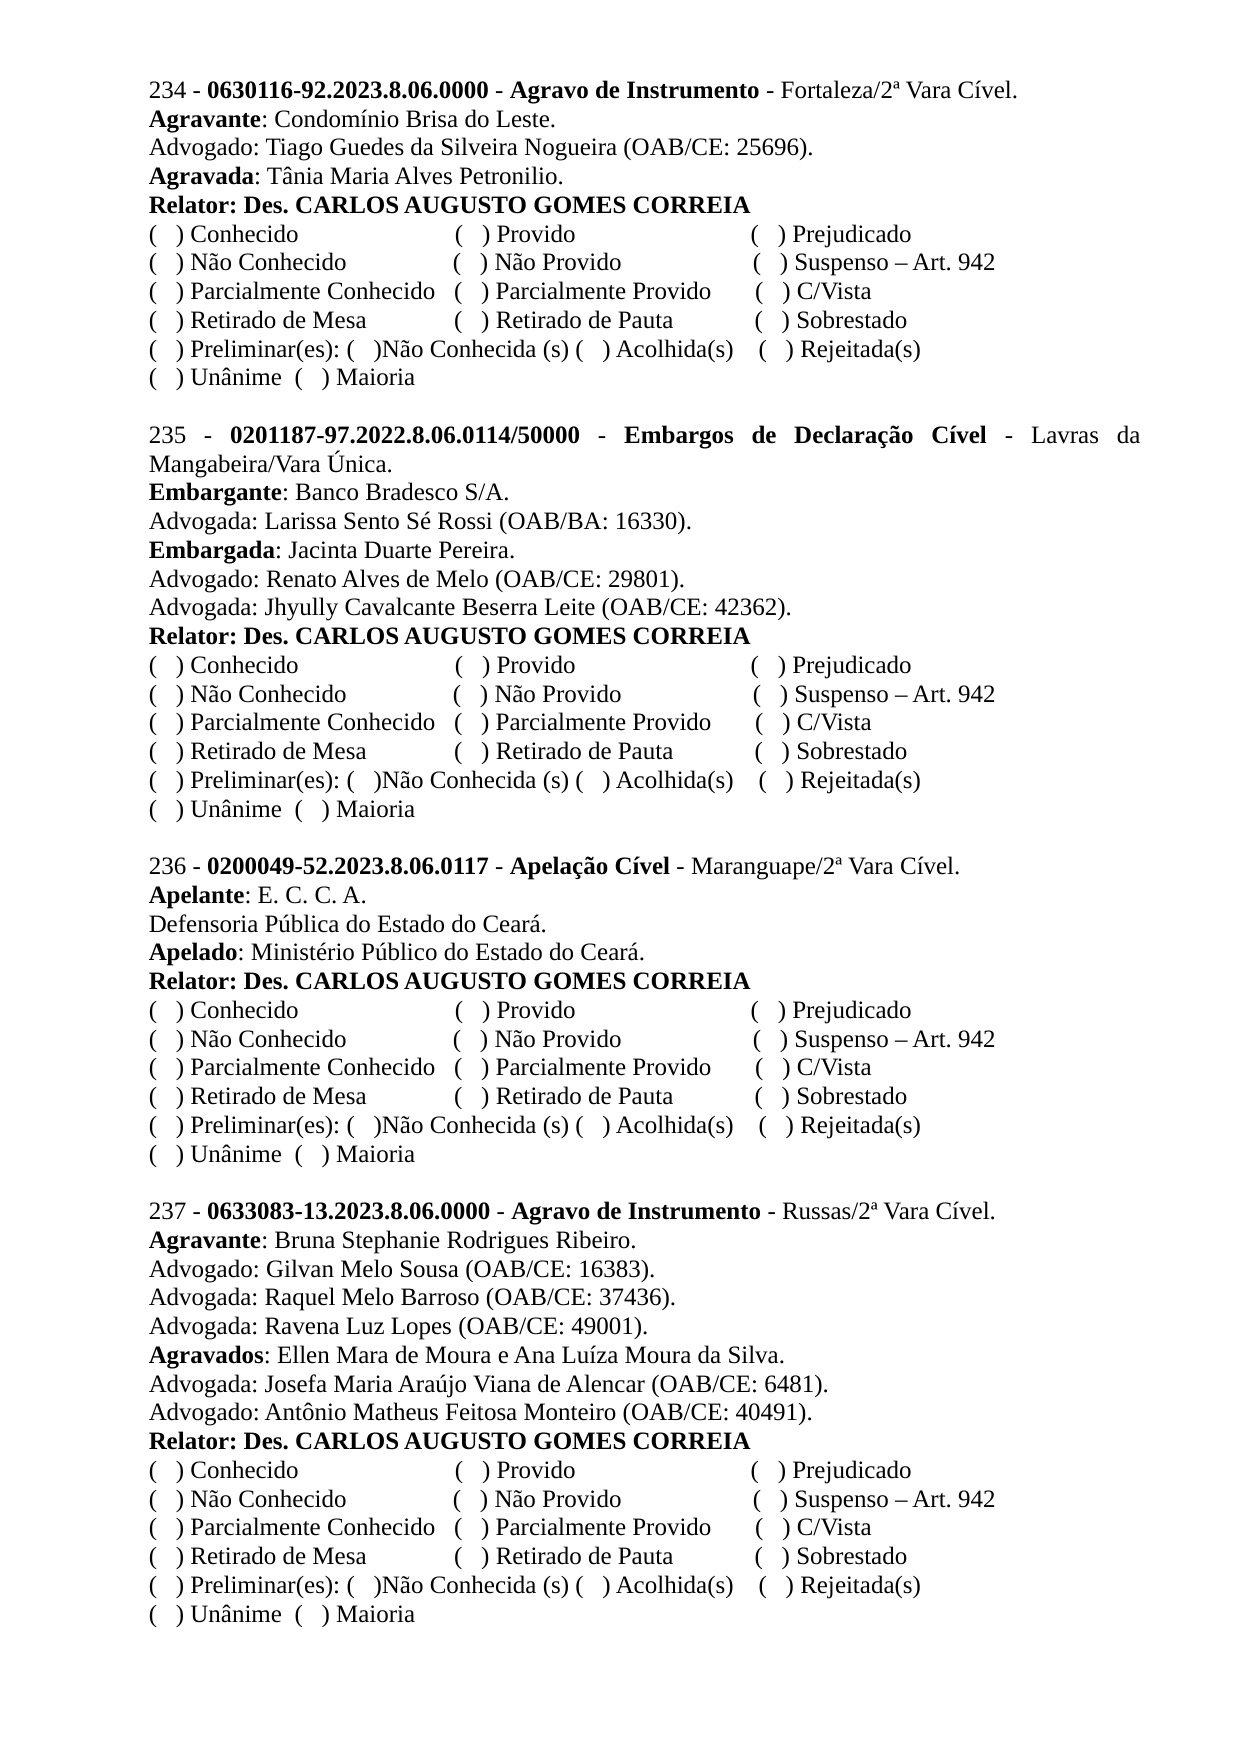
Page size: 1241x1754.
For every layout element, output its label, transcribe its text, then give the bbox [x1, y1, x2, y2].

text ( ) Unânime ( ) Maioria [148, 1599, 1158, 1627]
text 236 - 0200049-52.2023.8.06.0117 - Apelação Cível - Maranguape/2ª Vara Cível. [148, 851, 1141, 880]
text 237 - 0633083-13.2023.8.06.0000 - Agravo de Instrumento - Russas/2ª Vara Cível. [148, 1196, 1141, 1225]
text ( ) Conhecido ( ) Provido ( ) Prejudicado [148, 1455, 1141, 1484]
text Advogada: Josefa Maria Araújo Viana de Alencar (OAB/CE: 6481). [148, 1369, 1141, 1397]
text Advogada: Raquel Melo Barroso (OAB/CE: 37436). [148, 1282, 1141, 1311]
text ( ) Unânime ( ) Maioria [148, 794, 1158, 822]
text ( ) Conhecido ( ) Provido ( ) Prejudicado [148, 995, 1141, 1024]
text Advogado: Renato Alves de Melo (OAB/CE: 29801). [148, 564, 1141, 592]
text ( ) Retirado de Mesa ( ) Retirado de Pauta ( ) Sobrestado [148, 305, 1158, 334]
text Relator: Des. CARLOS AUGUSTO GOMES CORREIA [148, 621, 1141, 650]
text ( ) Preliminar(es): ( )Não Conhecida (s) ( ) Acolhida(s) ( ) Rejeitada(s) [148, 765, 1158, 794]
text Agravada: Tânia Maria Alves Petronilio. [148, 161, 1141, 190]
text ( ) Preliminar(es): ( )Não Conhecida (s) ( ) Acolhida(s) ( ) Rejeitada(s) [148, 1570, 1158, 1599]
text Relator: Des. CARLOS AUGUSTO GOMES CORREIA [148, 966, 1141, 995]
text ( ) Não Conhecido ( ) Não Provido ( ) Suspenso – Art. 942 [148, 679, 1158, 707]
text ( ) Não Conhecido ( ) Não Provido ( ) Suspenso – Art. 942 [148, 247, 1158, 276]
text ( ) Parcialmente Conhecido ( ) Parcialmente Provido ( ) C/Vista [148, 707, 1158, 736]
text ( ) Retirado de Mesa ( ) Retirado de Pauta ( ) Sobrestado [148, 1541, 1158, 1570]
text Advogada: Larissa Sento Sé Rossi (OAB/BA: 16330). [148, 506, 1141, 535]
text ( ) Parcialmente Conhecido ( ) Parcialmente Provido ( ) C/Vista [148, 1512, 1158, 1541]
text Advogada: Jhyully Cavalcante Beserra Leite (OAB/CE: 42362). [148, 592, 1141, 621]
text Advogado: Antônio Matheus Feitosa Monteiro (OAB/CE: 40491). [148, 1397, 1141, 1426]
text ( ) Não Conhecido ( ) Não Provido ( ) Suspenso – Art. 942 [148, 1024, 1158, 1052]
text Defensoria Pública do Estado do Ceará. [148, 909, 1141, 937]
text Advogado: Gilvan Melo Sousa (OAB/CE: 16383). [148, 1254, 1141, 1282]
text ( ) Conhecido ( ) Provido ( ) Prejudicado [148, 219, 1141, 247]
text ( ) Retirado de Mesa ( ) Retirado de Pauta ( ) Sobrestado [148, 736, 1158, 765]
text Relator: Des. CARLOS AUGUSTO GOMES CORREIA [148, 190, 1141, 219]
text Relator: Des. CARLOS AUGUSTO GOMES CORREIA [148, 1426, 1141, 1455]
text Agravante: Bruna Stephanie Rodrigues Ribeiro. [148, 1225, 1141, 1254]
text ( ) Unânime ( ) Maioria [148, 362, 1158, 391]
text Apelado: Ministério Público do Estado do Ceará. [148, 937, 1141, 966]
text Embargante: Banco Bradesco S/A. [148, 477, 1141, 506]
text 234 - 0630116-92.2023.8.06.0000 - Agravo de Instrumento - Fortaleza/2ª Vara Cível. [148, 75, 1141, 104]
text Embargada: Jacinta Duarte Pereira. [148, 535, 1141, 564]
text Advogada: Ravena Luz Lopes (OAB/CE: 49001). [148, 1311, 1141, 1340]
text ( ) Não Conhecido ( ) Não Provido ( ) Suspenso – Art. 942 [148, 1484, 1158, 1512]
text Agravados: Ellen Mara de Moura e Ana Luíza Moura da Silva. [148, 1340, 1141, 1369]
text ( ) Conhecido ( ) Provido ( ) Prejudicado [148, 650, 1141, 679]
text ( ) Preliminar(es): ( )Não Conhecida (s) ( ) Acolhida(s) ( ) Rejeitada(s) [148, 1110, 1158, 1139]
text ( ) Preliminar(es): ( )Não Conhecida (s) ( ) Acolhida(s) ( ) Rejeitada(s) [148, 334, 1158, 362]
text Agravante: Condomínio Brisa do Leste. [148, 104, 1141, 132]
text ( ) Parcialmente Conhecido ( ) Parcialmente Provido ( ) C/Vista [148, 276, 1158, 305]
text Apelante: E. C. C. A. [148, 880, 1141, 909]
text ( ) Unânime ( ) Maioria [148, 1139, 1158, 1167]
text Advogado: Tiago Guedes da Silveira Nogueira (OAB/CE: 25696). [148, 132, 1141, 161]
text ( ) Parcialmente Conhecido ( ) Parcialmente Provido ( ) C/Vista [148, 1052, 1158, 1081]
text 235 - 0201187-97.2022.8.06.0114/50000 - Embargos de Declaração Cível - Lavras da Mangabeira/Vara Única. [148, 420, 1141, 477]
text ( ) Retirado de Mesa ( ) Retirado de Pauta ( ) Sobrestado [148, 1081, 1158, 1110]
